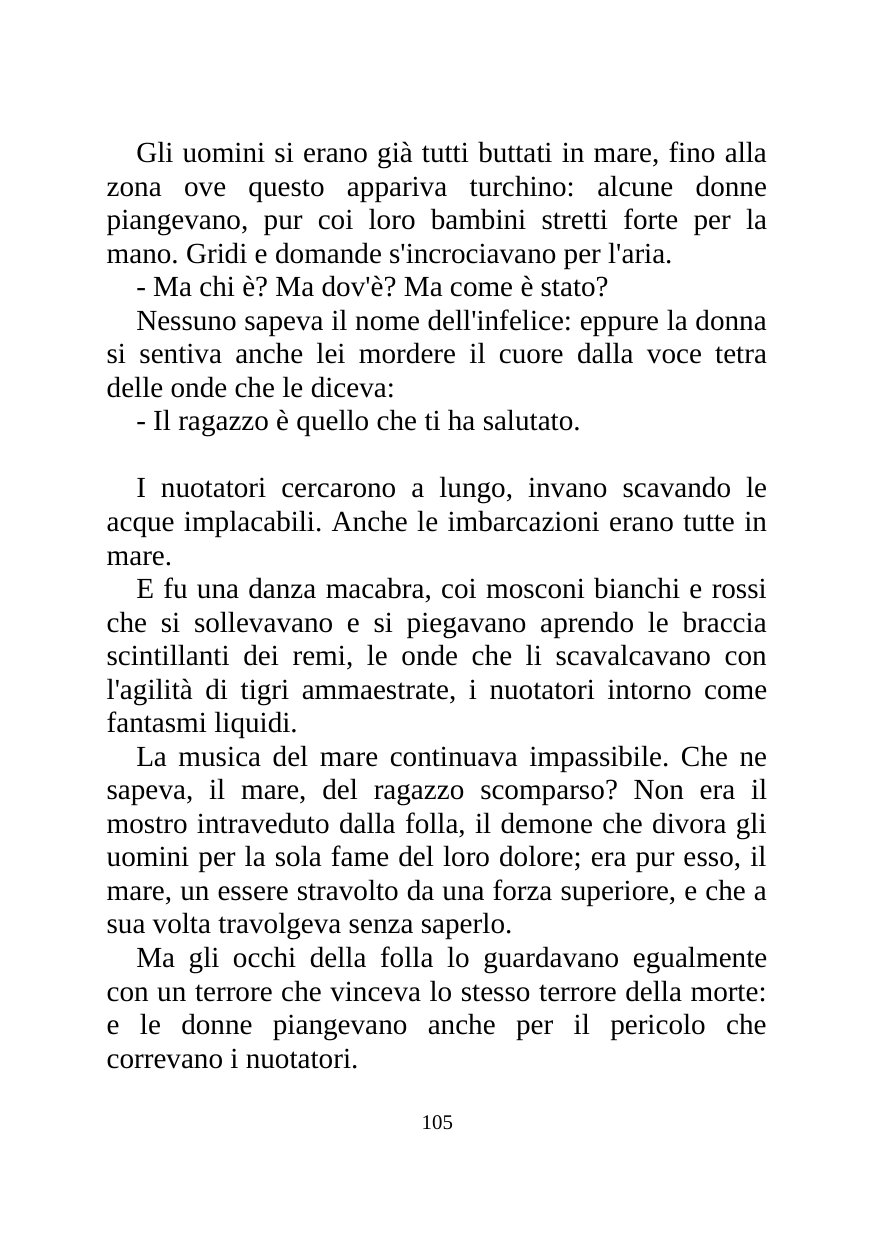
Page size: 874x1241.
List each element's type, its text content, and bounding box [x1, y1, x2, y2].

text - Ma chi è? Ma dov'è? Ma come è stato? [106, 269, 768, 303]
text Ma gli occhi della folla lo guardavano egualmente con un terrore che vinceva lo stesso terrore della morte: e le donne piangevano anche per il pericolo che correvano i nuotatori. [106, 940, 768, 1074]
text I nuotatori cercarono a lungo, invano scavando le acque implacabili. Anche le imbarcazioni erano tutte in mare. [106, 471, 768, 571]
text - Il ragazzo è quello che ti ha salutato. [106, 403, 768, 437]
text E fu una danza macabra, coi mosconi bianchi e rossi che si sollevavano e si piegavano aprendo le braccia scintillanti dei remi, le onde che li scavalcavano con l'agilità di tigri ammaestrate, i nuotatori intorno come fantasmi liquidi. [106, 571, 768, 739]
text Gli uomini si erano già tutti buttati in mare, fino alla zona ove questo appariva turchino: alcune donne piangevano, pur coi loro bambini stretti forte per la mano. Gridi e domande s'incrociavano per l'aria. [106, 135, 768, 269]
text Nessuno sapeva il nome dell'infelice: eppure la donna si sentiva anche lei mordere il cuore dalla voce tetra delle onde che le diceva: [106, 303, 768, 403]
text La musica del mare continuava impassibile. Che ne sapeva, il mare, del ragazzo scomparso? Non era il mostro intraveduto dalla folla, il demone che divora gli uomini per la sola fame del loro dolore; era pur esso, il mare, un essere stravolto da una forza superiore, e che a sua volta travolgeva senza saperlo. [106, 739, 768, 940]
